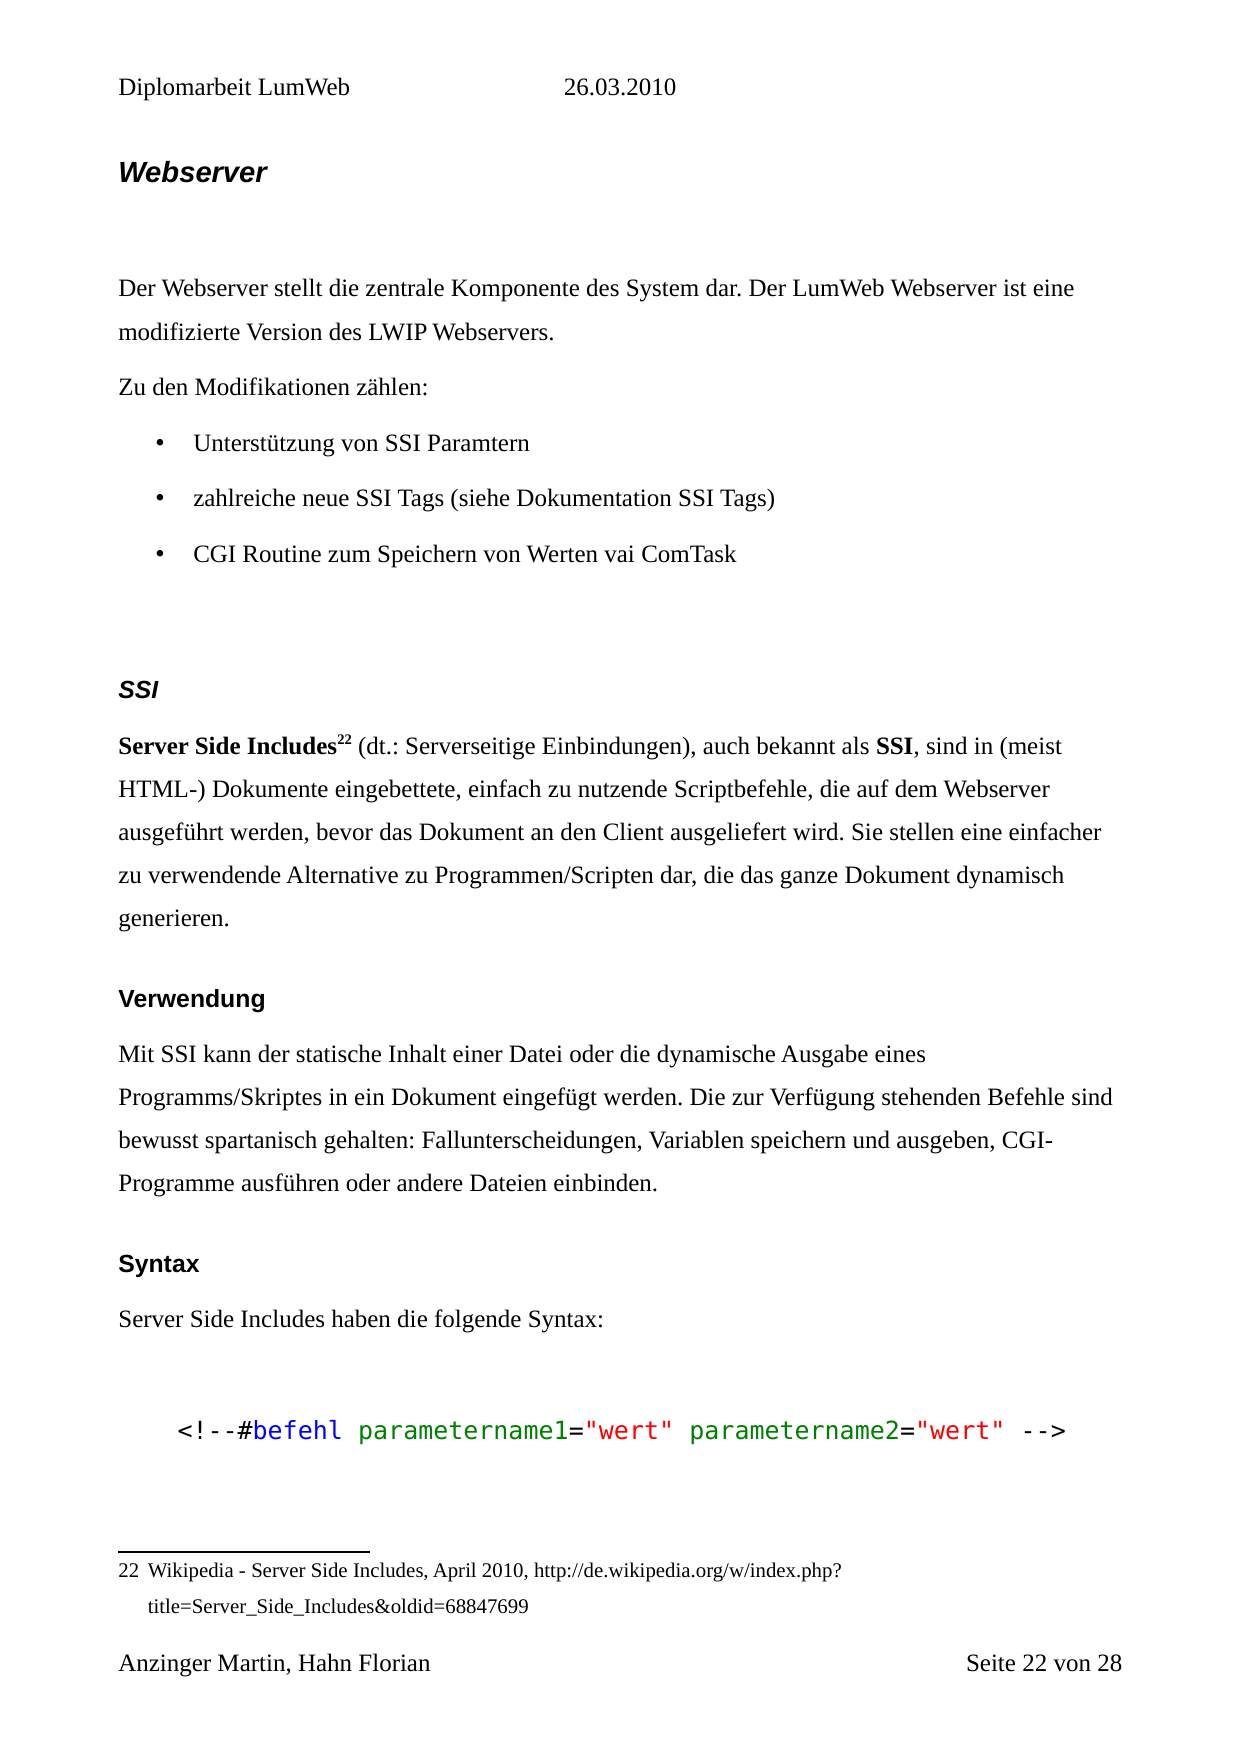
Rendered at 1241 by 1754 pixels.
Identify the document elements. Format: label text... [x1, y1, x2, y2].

subtitle Syntax [118, 1249, 1122, 1278]
list CGI Routine zum Speichern von Werten vai ComTask [156, 539, 1122, 568]
text Server Side Includes haben die folgende Syntax: [118, 1304, 1122, 1333]
text Server Side Includes (dt.: Serverseitige Einbindungen), auch bekannt als SSI, sind in (meist HTML-) Dokumente eingebettete, einfach zu nutzende Scriptbefehle, die auf dem Webserver ausgeführt werden, bevor das Dokument an den Client ausgeliefert wird. Sie stellen eine einfacher zu verwendende Alternative zu Programmen/Scripten dar, die das ganze Dokument dynamisch generieren. [118, 731, 1122, 932]
list Unterstützung von SSI Paramtern [156, 428, 1122, 457]
text Zu den Modifikationen zählen: [118, 372, 1122, 401]
list zahlreiche neue SSI Tags (siehe Dokumentation SSI Tags) [156, 483, 1122, 512]
text Der Webserver stellt die zentrale Komponente des System dar. Der LumWeb Webserver ist eine modifizierte Version des LWIP Webservers. [118, 273, 1122, 345]
list <!--#befehl parametername1="wert" parametername2="wert" --> [177, 1416, 1122, 1445]
subtitle Webserver [118, 155, 1122, 189]
subtitle SSI [118, 675, 1122, 704]
text Wikipedia - Server Side Includes, April 2010, http://de.wikipedia.org/w/index.php?title=Server_Side_Includes&oldid=68847699 [118, 1558, 1122, 1618]
text Mit SSI kann der statische Inhalt einer Datei oder die dynamische Ausgabe eines Programms/Skriptes in ein Dokument eingefügt werden. Die zur Verfügung stehenden Befehle sind bewusst spartanisch gehalten: Fallunterscheidungen, Variablen speichern und ausgeben, CGI-Programme ausführen oder andere Dateien einbinden. [118, 1039, 1122, 1197]
subtitle Verwendung [118, 984, 1122, 1012]
